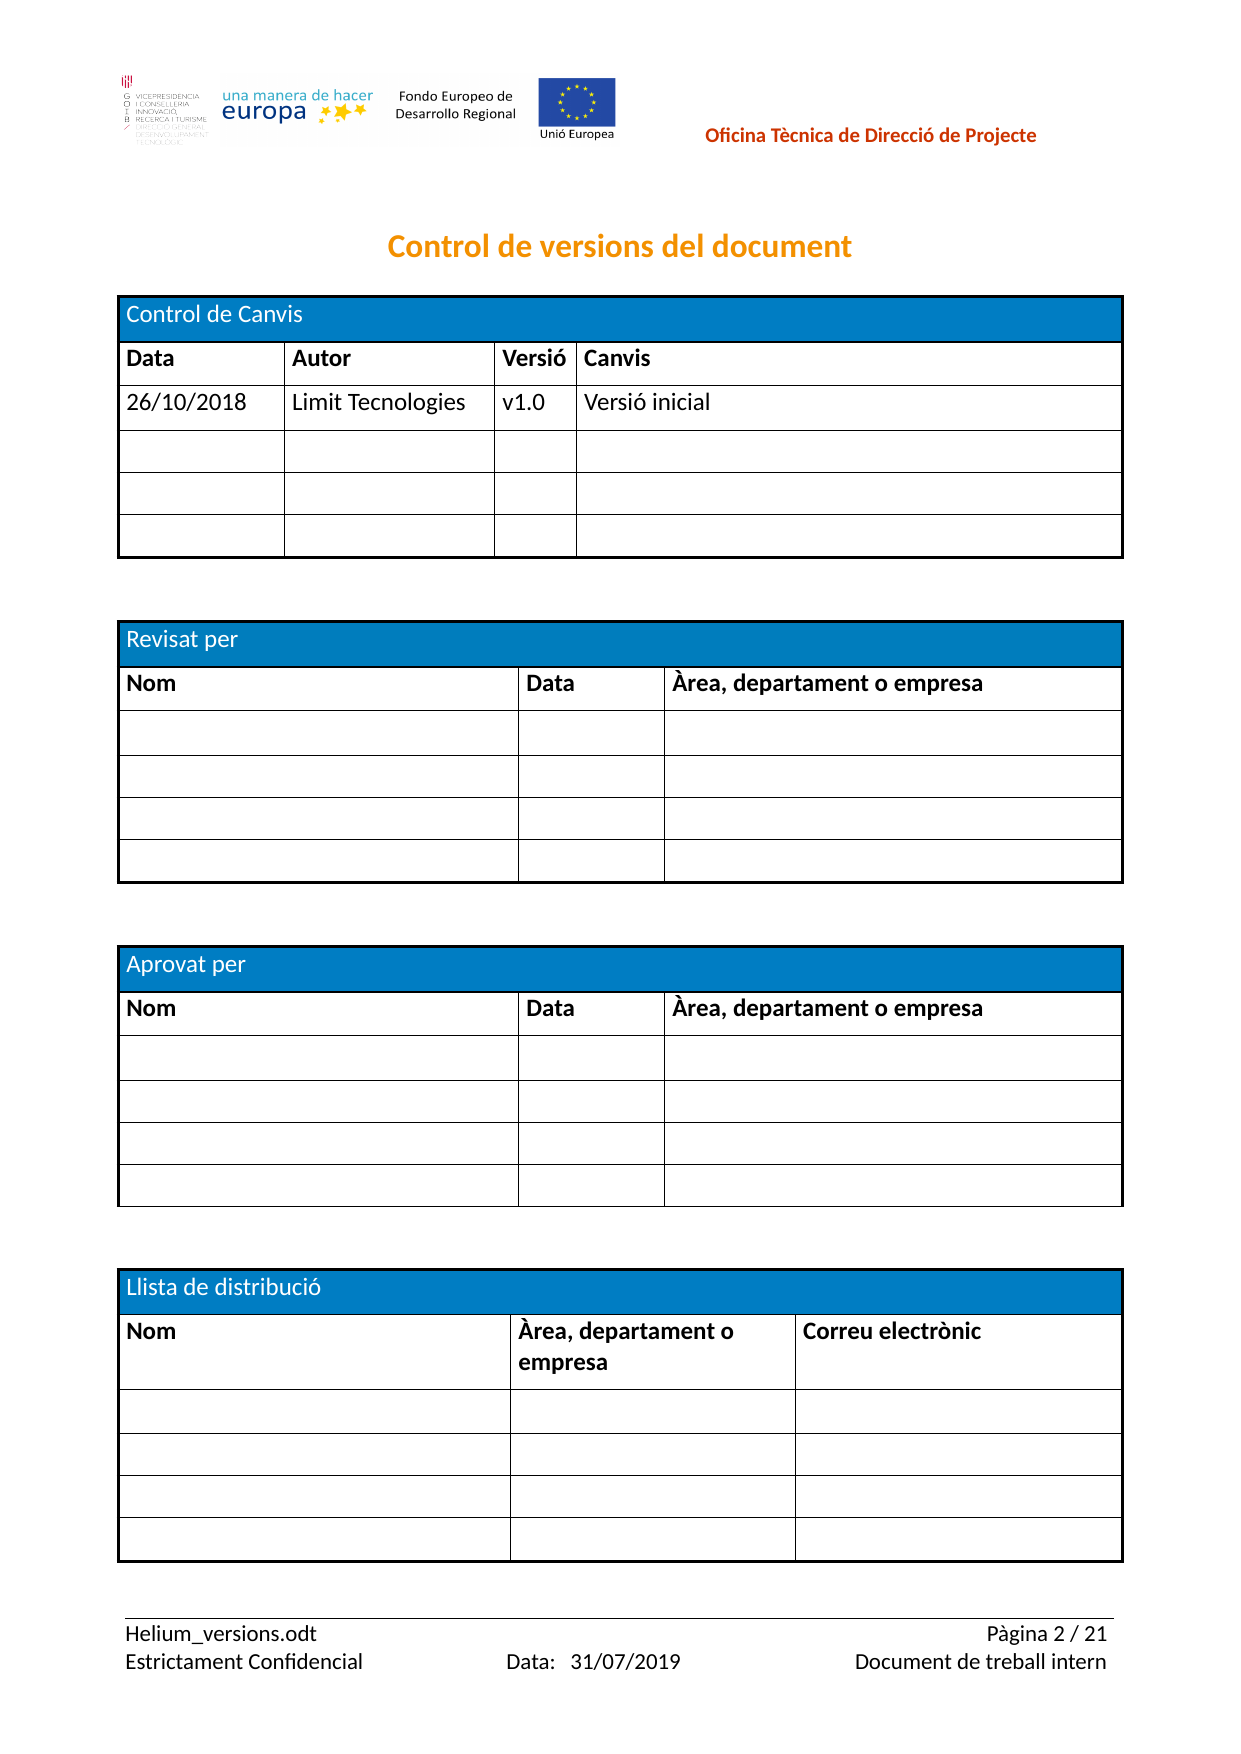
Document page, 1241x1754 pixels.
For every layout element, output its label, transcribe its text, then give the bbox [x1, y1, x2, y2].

table_cell [120, 431, 284, 472]
table_cell [665, 840, 1121, 881]
subtitle Control de versions del document [118, 225, 1122, 266]
table_cell [519, 1165, 664, 1206]
table_cell [665, 1165, 1121, 1206]
table_cell Àrea, departament o empresa [665, 993, 1121, 1035]
table_cell [519, 1123, 664, 1164]
table_cell [120, 1081, 518, 1122]
table_cell [120, 840, 518, 881]
table_cell [120, 711, 518, 754]
table_cell Canvis [577, 343, 1121, 385]
table_cell Data [519, 668, 664, 710]
table_cell [120, 1165, 518, 1206]
table_cell [120, 515, 284, 556]
table_cell Autor [285, 343, 494, 385]
table_cell [519, 1081, 664, 1122]
table_cell [796, 1476, 1121, 1517]
table_cell [511, 1476, 795, 1517]
table_cell [511, 1390, 795, 1433]
table_cell [511, 1518, 795, 1559]
table_cell [796, 1434, 1121, 1475]
table_cell [665, 798, 1121, 839]
table_header Revisat per [120, 623, 1121, 666]
table_cell [519, 798, 664, 839]
table_cell [120, 473, 284, 514]
table_header Llista de distribució [120, 1271, 1121, 1314]
table_cell [495, 431, 576, 472]
table_cell [120, 756, 518, 797]
table_cell Correu electrònic [796, 1315, 1121, 1389]
table_cell [120, 1518, 510, 1559]
table_cell Versió inicial [577, 386, 1121, 429]
table_cell [120, 1036, 518, 1079]
table_cell Data [120, 343, 284, 385]
table_cell [120, 1123, 518, 1164]
table_cell Nom [120, 668, 518, 710]
table_cell [285, 515, 494, 556]
table_cell [519, 1036, 664, 1079]
table_cell [120, 1434, 510, 1475]
table_header Control de Canvis [120, 298, 1121, 341]
picture [118, 73, 213, 147]
table_cell [577, 431, 1121, 472]
table_cell [577, 515, 1121, 556]
table_cell [519, 756, 664, 797]
table_cell [665, 711, 1121, 754]
table_cell [796, 1518, 1121, 1559]
table_cell [665, 1081, 1121, 1122]
table_cell Nom [120, 993, 518, 1035]
table_cell [665, 1036, 1121, 1079]
table_header Aprovat per [120, 948, 1121, 991]
table_cell 26/10/2018 [120, 386, 284, 429]
picture [219, 73, 621, 147]
table_cell [285, 431, 494, 472]
table_cell Nom [120, 1315, 510, 1389]
table_cell Versió [495, 343, 576, 385]
table_cell [120, 1476, 510, 1517]
table_cell [665, 1123, 1121, 1164]
table_cell Àrea, departament o empresa [511, 1315, 795, 1389]
table_cell Limit Tecnologies [285, 386, 494, 429]
table_cell [665, 756, 1121, 797]
table_cell [511, 1434, 795, 1475]
table_cell [120, 798, 518, 839]
table_cell [519, 840, 664, 881]
table_cell [495, 515, 576, 556]
table_cell [120, 1390, 510, 1433]
table_cell [577, 473, 1121, 514]
table_cell [285, 473, 494, 514]
table_cell v1.0 [495, 386, 576, 429]
table_cell Àrea, departament o empresa [665, 668, 1121, 710]
table_cell [519, 711, 664, 754]
table_cell [796, 1390, 1121, 1433]
table_cell Data [519, 993, 664, 1035]
table_cell [495, 473, 576, 514]
